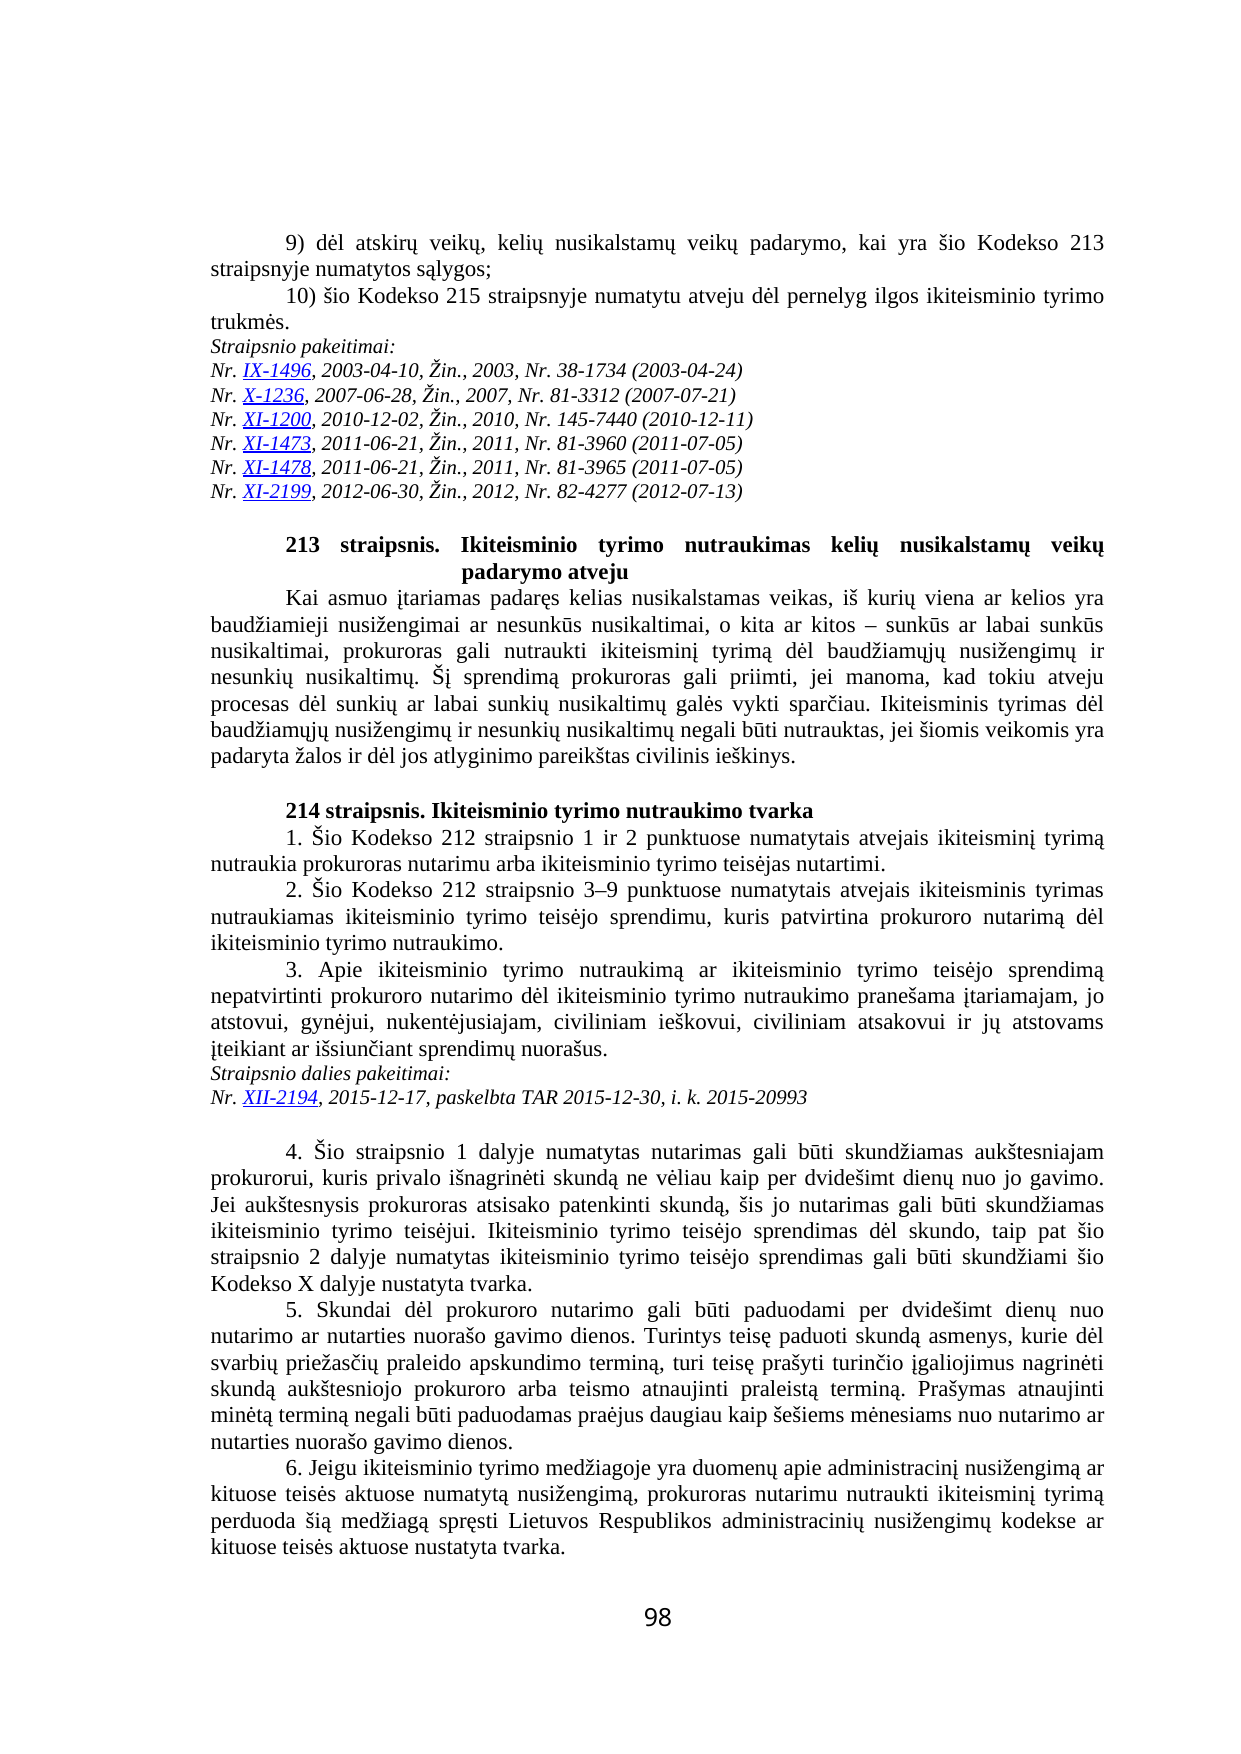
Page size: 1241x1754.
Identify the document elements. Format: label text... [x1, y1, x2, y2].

text 6. Jeigu ikiteisminio tyrimo medžiagoje yra duomenų apie administracinį nusižengimą ar kituose teisės aktuose numatytą nusižengimą, prokuroras nutarimu nutraukti ikiteisminį tyrimą perduoda šią medžiagą spręsti Lietuvos Respublikos administracinių nusižengimų kodekse ar kituose teisės aktuose nustatyta tvarka. [210, 1454, 1105, 1559]
text Nr. XI-1478, 2011-06-21, Žin., 2011, Nr. 81-3965 (2011-07-05) [210, 455, 1105, 479]
text 5. Skundai dėl prokuroro nutarimo gali būti paduodami per dvidešimt dienų nuo nutarimo ar nutarties nuorašo gavimo dienos. Turintys teisę paduoti skundą asmenys, kurie dėl svarbių priežasčių praleido apskundimo terminą, turi teisę prašyti turinčio įgaliojimus nagrinėti skundą aukštesniojo prokuroro arba teismo atnaujinti praleistą terminą. Prašymas atnaujinti minėtą terminą negali būti paduodamas praėjus daugiau kaip šešiems mėnesiams nuo nutarimo ar nutarties nuorašo gavimo dienos. [210, 1296, 1105, 1454]
text 3. Apie ikiteisminio tyrimo nutraukimą ar ikiteisminio tyrimo teisėjo sprendimą nepatvirtinti prokuroro nutarimo dėl ikiteisminio tyrimo nutraukimo pranešama įtariamajam, jo atstovui, gynėjui, nukentėjusiajam, civiliniam ieškovui, civiliniam atsakovui ir jų atstovams įteikiant ar išsiunčiant sprendimų nuorašus. [210, 956, 1105, 1061]
text Nr. XI-2199, 2012-06-30, Žin., 2012, Nr. 82-4277 (2012-07-13) [210, 479, 1105, 503]
text 4. Šio straipsnio 1 dalyje numatytas nutarimas gali būti skundžiamas aukštesniajam prokurorui, kuris privalo išnagrinėti skundą ne vėliau kaip per dvidešimt dienų nuo jo gavimo. Jei aukštesnysis prokuroras atsisako patenkinti skundą, šis jo nutarimas gali būti skundžiamas ikiteisminio tyrimo teisėjui. Ikiteisminio tyrimo teisėjo sprendimas dėl skundo, taip pat šio straipsnio 2 dalyje numatytas ikiteisminio tyrimo teisėjo sprendimas gali būti skundžiami šio Kodekso X dalyje nustatyta tvarka. [210, 1138, 1105, 1296]
text 214 straipsnis. Ikiteisminio tyrimo nutraukimo tvarka [210, 797, 1105, 824]
text Nr. XI-1473, 2011-06-21, Žin., 2011, Nr. 81-3960 (2011-07-05) [210, 431, 1105, 455]
text Nr. XII-2194, 2015-12-17, paskelbta TAR 2015-12-30, i. k. 2015-20993 [210, 1085, 1105, 1109]
text Straipsnio dalies pakeitimai: [210, 1061, 1105, 1085]
text Kai asmuo įtariamas padaręs kelias nusikalstamas veikas, iš kurių viena ar kelios yra baudžiamieji nusižengimai ar nesunkūs nusikaltimai, o kita ar kitos – sunkūs ar labai sunkūs nusikaltimai, prokuroras gali nutraukti ikiteisminį tyrimą dėl baudžiamųjų nusižengimų ir nesunkių nusikaltimų. Šį sprendimą prokuroras gali priimti, jei manoma, kad tokiu atveju procesas dėl sunkių ar labai sunkių nusikaltimų galės vykti sparčiau. Ikiteisminis tyrimas dėl baudžiamųjų nusižengimų ir nesunkių nusikaltimų negali būti nutrauktas, jei šiomis veikomis yra padaryta žalos ir dėl jos atlyginimo pareikštas civilinis ieškinys. [210, 584, 1105, 769]
text 213 straipsnis. Ikiteisminio tyrimo nutraukimas kelių nusikalstamų veikų padarymo atveju [285, 532, 1105, 584]
text Straipsnio pakeitimai: [210, 334, 1105, 358]
text Nr. X-1236, 2007-06-28, Žin., 2007, Nr. 81-3312 (2007-07-21) [210, 382, 1105, 407]
text 2. Šio Kodekso 212 straipsnio 3–9 punktuose numatytais atvejais ikiteisminis tyrimas nutraukiamas ikiteisminio tyrimo teisėjo sprendimu, kuris patvirtina prokuroro nutarimą dėl ikiteisminio tyrimo nutraukimo. [210, 877, 1105, 956]
text 10) šio Kodekso 215 straipsnyje numatytu atveju dėl pernelyg ilgos ikiteisminio tyrimo trukmės. [210, 282, 1105, 334]
text Nr. IX-1496, 2003-04-10, Žin., 2003, Nr. 38-1734 (2003-04-24) [210, 358, 1105, 382]
text 1. Šio Kodekso 212 straipsnio 1 ir 2 punktuose numatytais atvejais ikiteisminį tyrimą nutraukia prokuroras nutarimu arba ikiteisminio tyrimo teisėjas nutartimi. [210, 824, 1105, 877]
text Nr. XI-1200, 2010-12-02, Žin., 2010, Nr. 145-7440 (2010-12-11) [210, 407, 1105, 431]
text 9) dėl atskirų veikų, kelių nusikalstamų veikų padarymo, kai yra šio Kodekso 213 straipsnyje numatytos sąlygos; [210, 229, 1105, 282]
